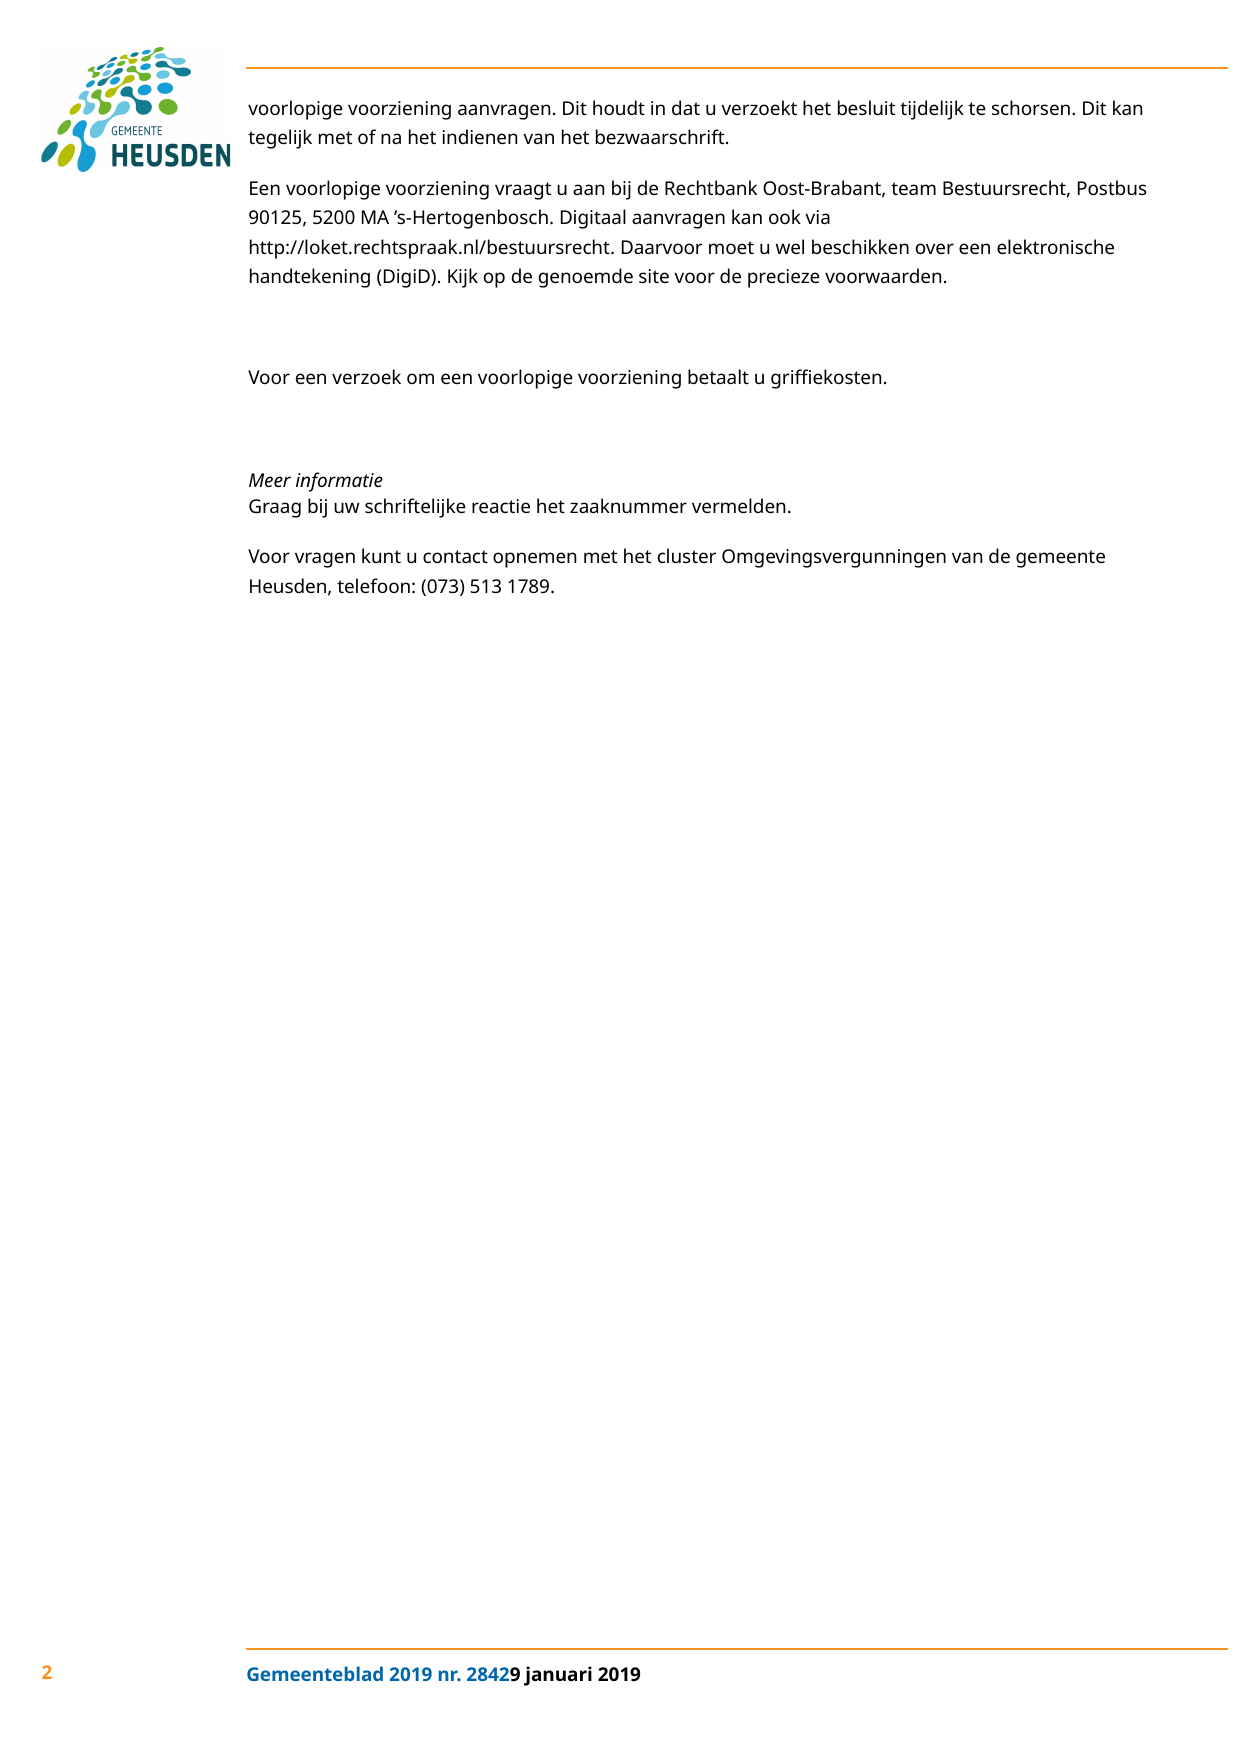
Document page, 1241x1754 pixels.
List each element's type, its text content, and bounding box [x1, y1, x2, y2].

text voorlopige voorziening aanvragen. Dit houdt in dat u verzoekt het besluit tijdelijk te schorsen. Dit kan tegelijk met of na het indienen van het bezwaarschrift. [248, 95, 1152, 150]
text Voor vragen kunt u contact opnemen met het cluster Omgevingsvergunningen van de gemeente Heusden, telefoon: (073) 513 1789. [248, 544, 1152, 599]
text Graag bij uw schriftelijke reactie het zaaknummer vermelden. [248, 493, 1152, 519]
text Voor een verzoek om een voorlopige voorziening betaalt u griffiekosten. [248, 364, 1152, 390]
text Een voorlopige voorziening vraagt u aan bij de Rechtbank Oost-Brabant, team Bestuursrecht, Postbus 90125, 5200 MA ’s-Hertogenbosch. Digitaal aanvragen kan ook via http://loket.rechtspraak.nl/bestuursrecht. Daarvoor moet u wel beschikken over een elektronische handtekening (DigiD). Kijk op de genoemde site voor de precieze voorwaarden. [248, 175, 1152, 289]
text Meer informatie [248, 468, 1152, 493]
picture [41, 47, 231, 172]
